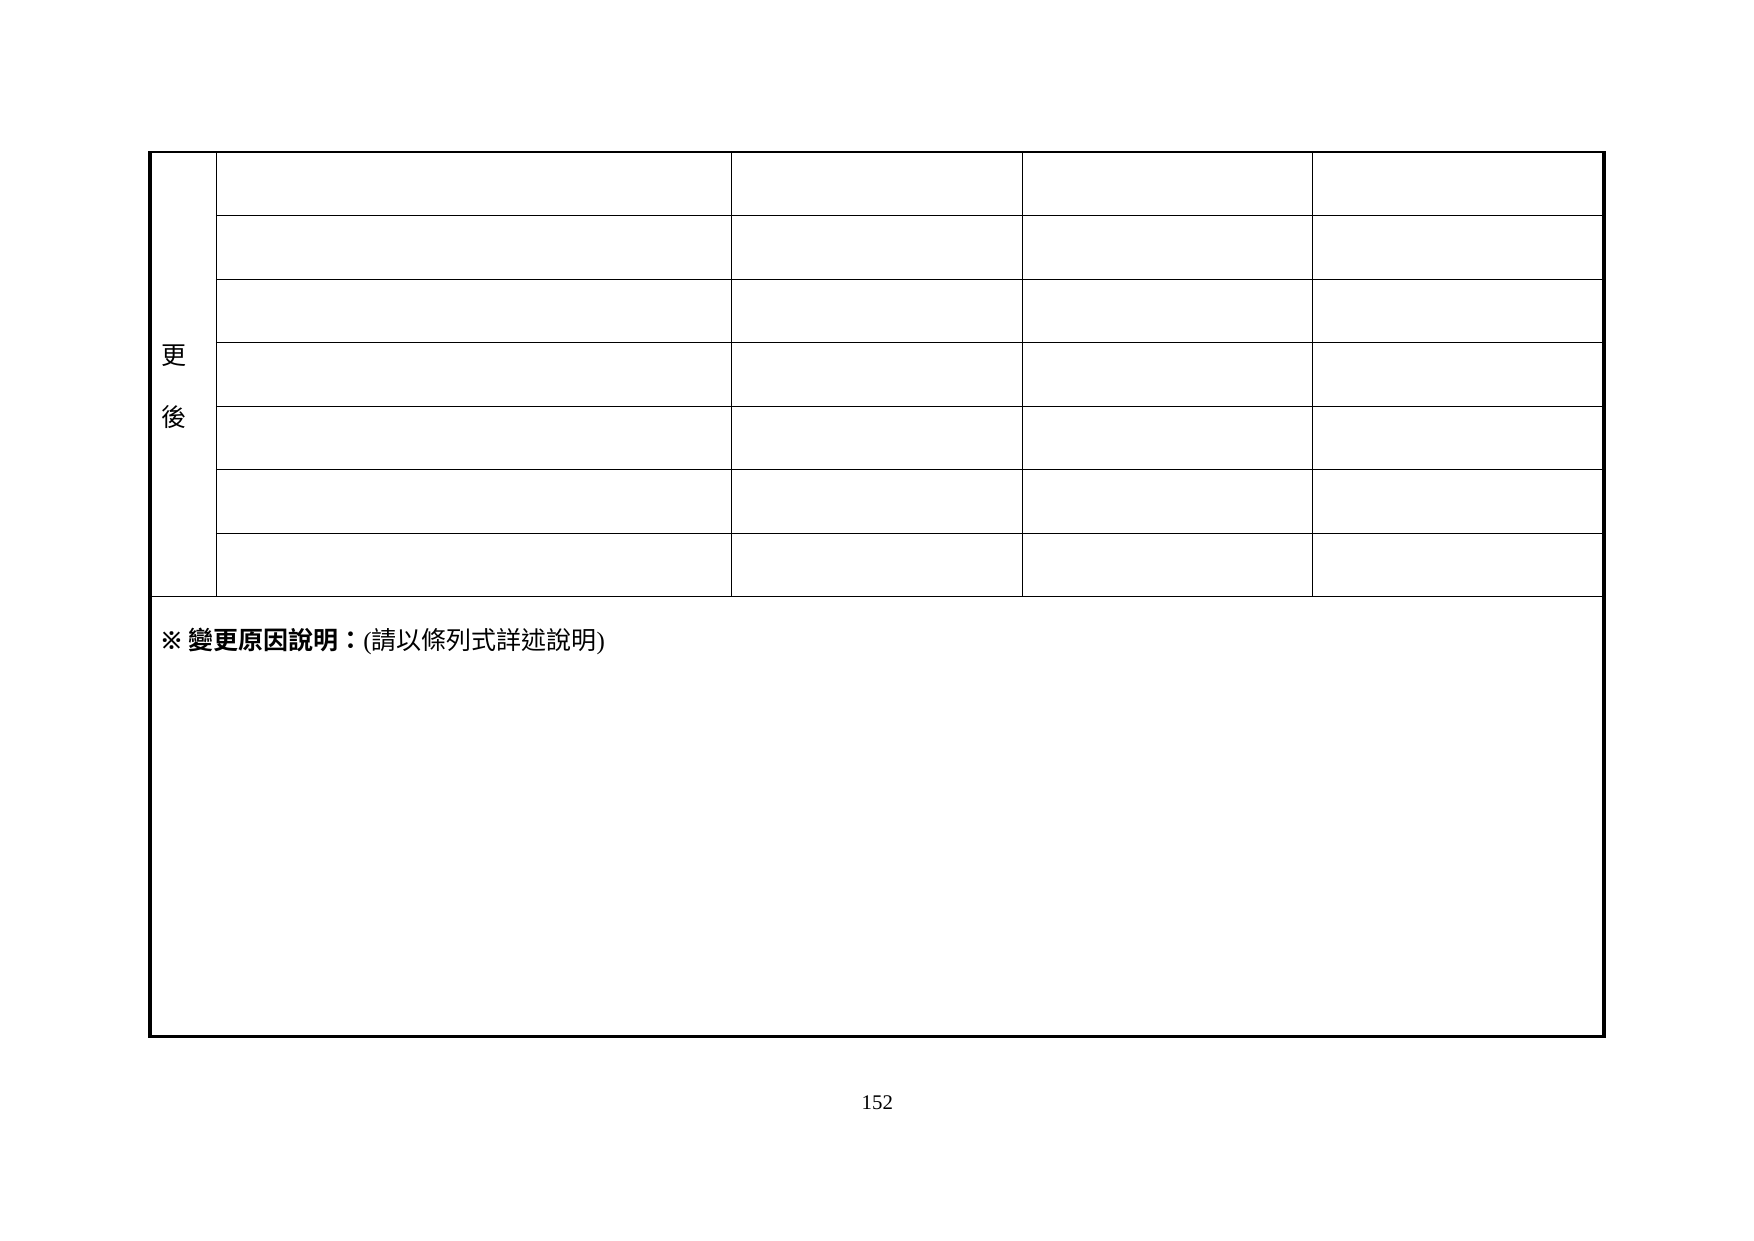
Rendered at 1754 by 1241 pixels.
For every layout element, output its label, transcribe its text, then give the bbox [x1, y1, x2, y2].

table_cell [732, 216, 1022, 278]
table_cell [732, 153, 1022, 215]
table_cell [1313, 470, 1602, 533]
table_cell [217, 343, 731, 406]
table_cell [1313, 534, 1602, 596]
table_cell [732, 280, 1022, 342]
table_cell [1313, 407, 1602, 469]
table_cell [217, 534, 731, 596]
table_cell [217, 216, 731, 278]
table_cell [1023, 153, 1312, 215]
table_cell [217, 280, 731, 342]
table_cell ※ 變更原因說明：(請以條列式詳述說明) [152, 597, 1602, 1035]
table_cell [732, 407, 1022, 469]
table_cell [217, 470, 731, 533]
table_cell [1023, 343, 1312, 406]
table_cell [732, 343, 1022, 406]
table_cell [1313, 280, 1602, 342]
table_cell [1023, 216, 1312, 278]
table_cell [1023, 407, 1312, 469]
table_cell [1023, 280, 1312, 342]
table_cell [217, 153, 731, 215]
table_cell [1313, 343, 1602, 406]
table_cell [732, 470, 1022, 533]
table_cell [1313, 216, 1602, 278]
table_cell [732, 534, 1022, 596]
table_cell [1023, 534, 1312, 596]
table_cell [1313, 153, 1602, 215]
table_cell 更後 [152, 153, 216, 596]
table_cell [217, 407, 731, 469]
table_cell [1023, 470, 1312, 533]
